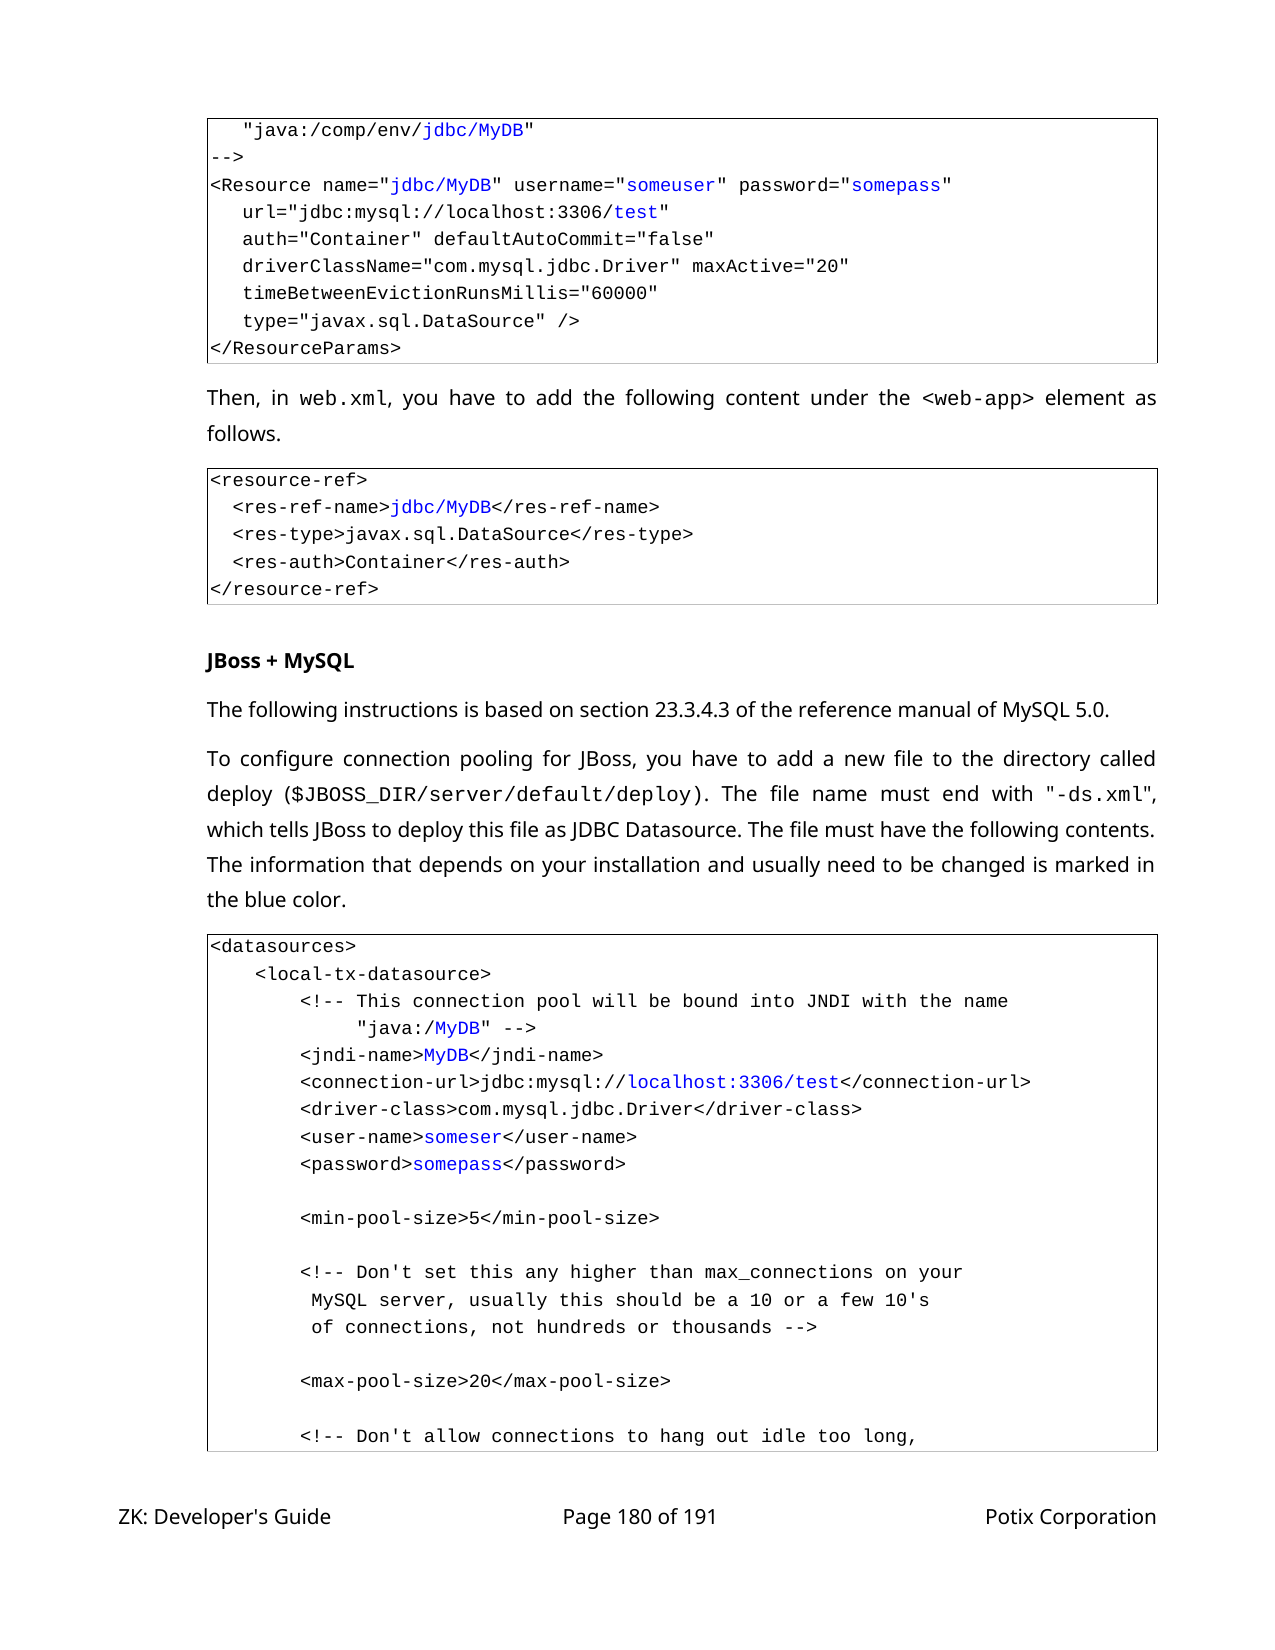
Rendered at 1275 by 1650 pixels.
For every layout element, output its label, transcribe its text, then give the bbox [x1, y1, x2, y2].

text <local-tx-datasource> [208, 961, 1157, 986]
text <driver-class>com.mysql.jdbc.Driver</driver-class> [208, 1097, 1157, 1122]
text <!-- Don't allow connections to hang out idle too long, [208, 1423, 1157, 1451]
text <Resource name="jdbc/MyDB" username="someuser" password="somepass" [208, 172, 1157, 197]
text To configure connection pooling for JBoss, you have to add a new file to the directory called deploy ($JBOSS_DIR/server/default/deploy). The file name must end with "-ds.xml", which tells JBoss to deploy this file as JDBC Datasource. The file must have the following contents. The information that depends on your installation and usually need to be changed is marked in the blue color. [207, 744, 1157, 913]
text Then, in web.xml, you have to add the following content under the <web-app> element as follows. [207, 383, 1157, 447]
text <password>somepass</password> [208, 1152, 1157, 1176]
text type="javax.sql.DataSource" /> [208, 308, 1157, 333]
text </resource-ref> [208, 577, 1157, 604]
text <min-pool-size>5</min-pool-size> [208, 1206, 1157, 1230]
text "java:/comp/env/jdbc/MyDB" [208, 119, 1157, 142]
text <user-name>someser</user-name> [208, 1124, 1157, 1149]
text <res-ref-name>jdbc/MyDB</res-ref-name> [208, 495, 1157, 519]
text timeBetweenEvictionRunsMillis="60000" [208, 281, 1157, 306]
text "java:/MyDB" --> [208, 1016, 1157, 1040]
text <res-auth>Container</res-auth> [208, 549, 1157, 574]
text <resource-ref> [208, 469, 1157, 492]
text url="jdbc:mysql://localhost:3306/test" [208, 200, 1157, 224]
text <jndi-name>MyDB</jndi-name> [208, 1043, 1157, 1067]
text <max-pool-size>20</max-pool-size> [208, 1369, 1157, 1393]
text --> [208, 145, 1157, 169]
text of connections, not hundreds or thousands --> [208, 1315, 1157, 1339]
text <res-type>javax.sql.DataSource</res-type> [208, 522, 1157, 547]
text <connection-url>jdbc:mysql://localhost:3306/test</connection-url> [208, 1070, 1157, 1094]
text MySQL server, usually this should be a 10 or a few 10's [208, 1288, 1157, 1312]
subtitle JBoss + MySQL [207, 646, 1157, 675]
text </ResourceParams> [208, 336, 1157, 363]
text <datasources> [208, 935, 1157, 958]
text <!-- Don't set this any higher than max_connections on your [208, 1260, 1157, 1285]
text auth="Container" defaultAutoCommit="false" [208, 227, 1157, 251]
text The following instructions is based on section 23.3.4.3 of the reference manual of MySQL 5.0. [207, 695, 1157, 723]
text driverClassName="com.mysql.jdbc.Driver" maxActive="20" [208, 254, 1157, 278]
text <!-- This connection pool will be bound into JNDI with the name [208, 988, 1157, 1013]
